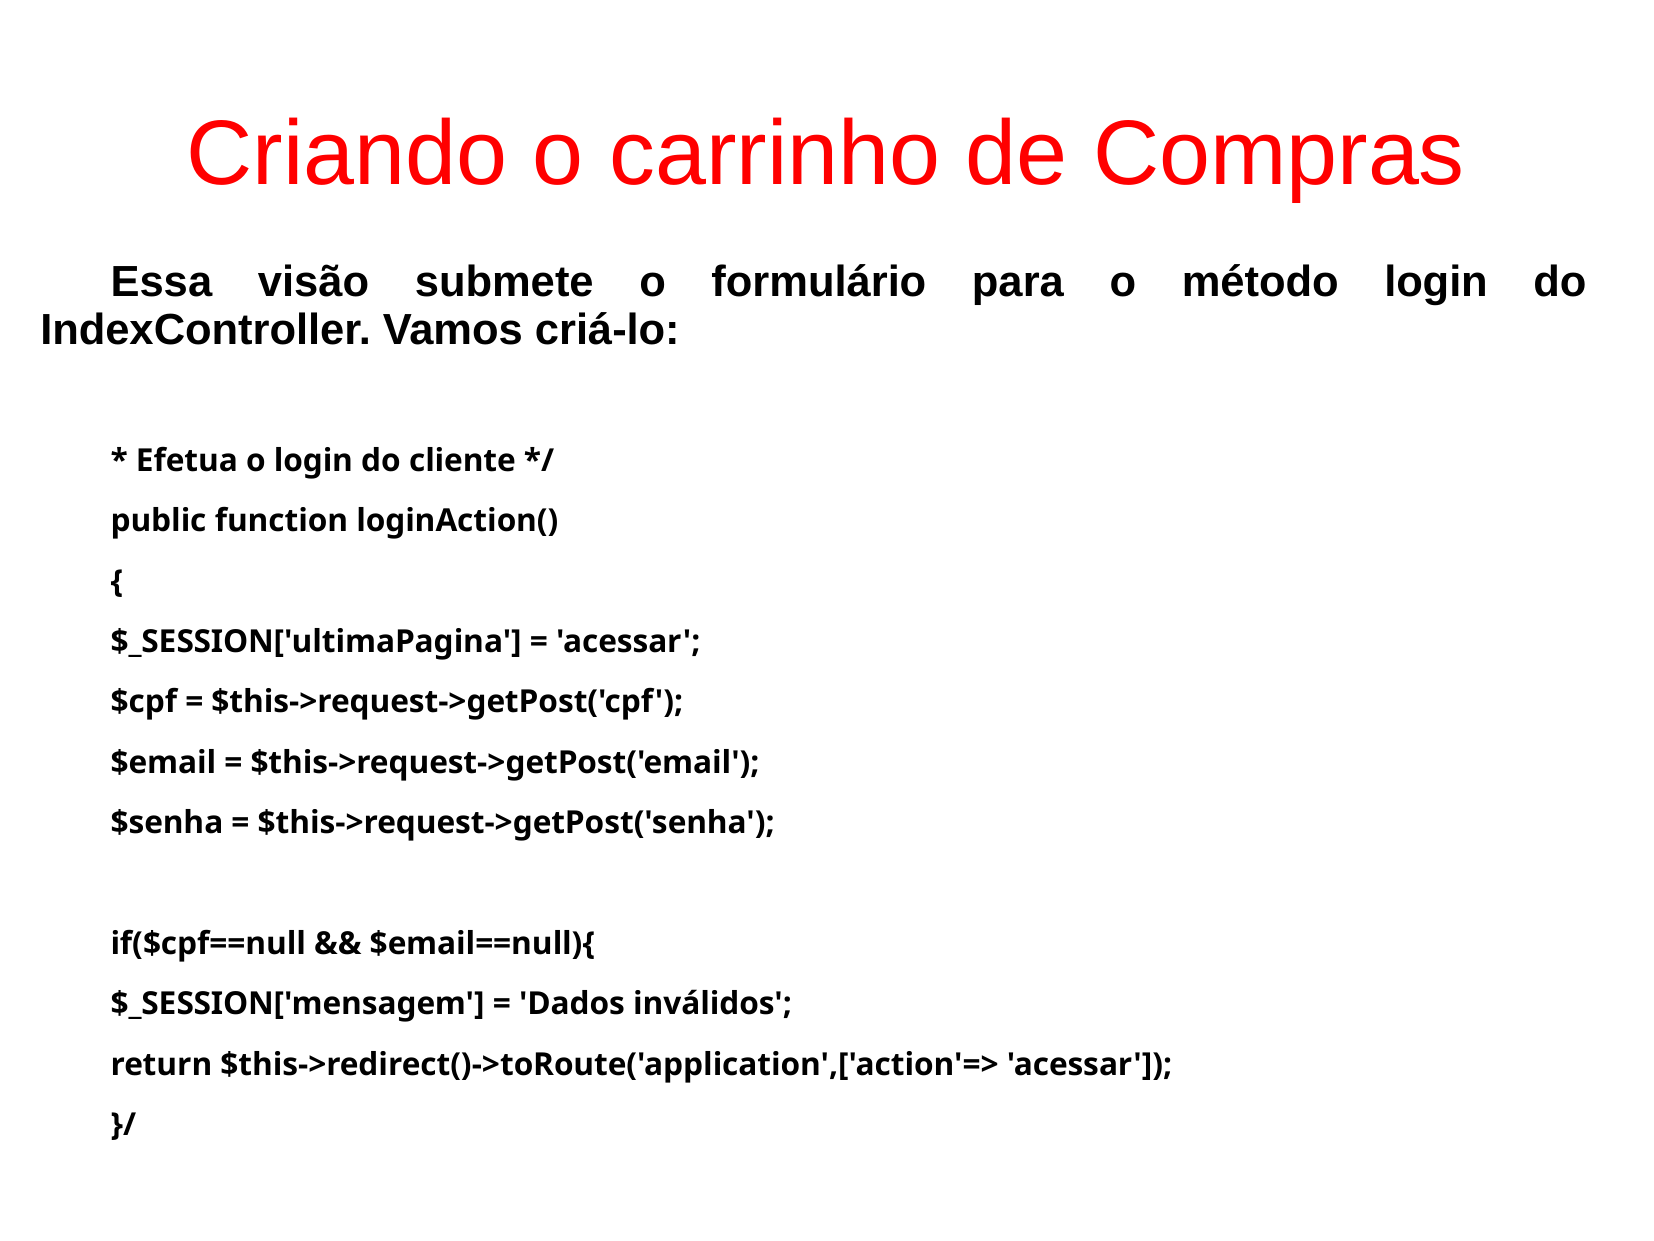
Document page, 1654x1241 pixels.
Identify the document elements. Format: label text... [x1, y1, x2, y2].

title Criando o carrinho de Compras [82, 49, 1571, 256]
list Essa visão submete o formulário para o método login do IndexController. Vamos criá-lo: * Efetua o login do cliente */ public function loginAction() { $_SESSION['ultimaPagina'] = 'acessar'; $cpf = $this->request->getPost('cpf'); $email = $this->request->getPost('email'); $senha = $this->request->getPost('senha'); if($cpf==null && $email==null){ $_SESSION['mensagem'] = 'Dados inválidos'; return $this->redirect()->toRoute('application',['action'=> 'acessar']); }/ [40, 256, 1588, 1155]
